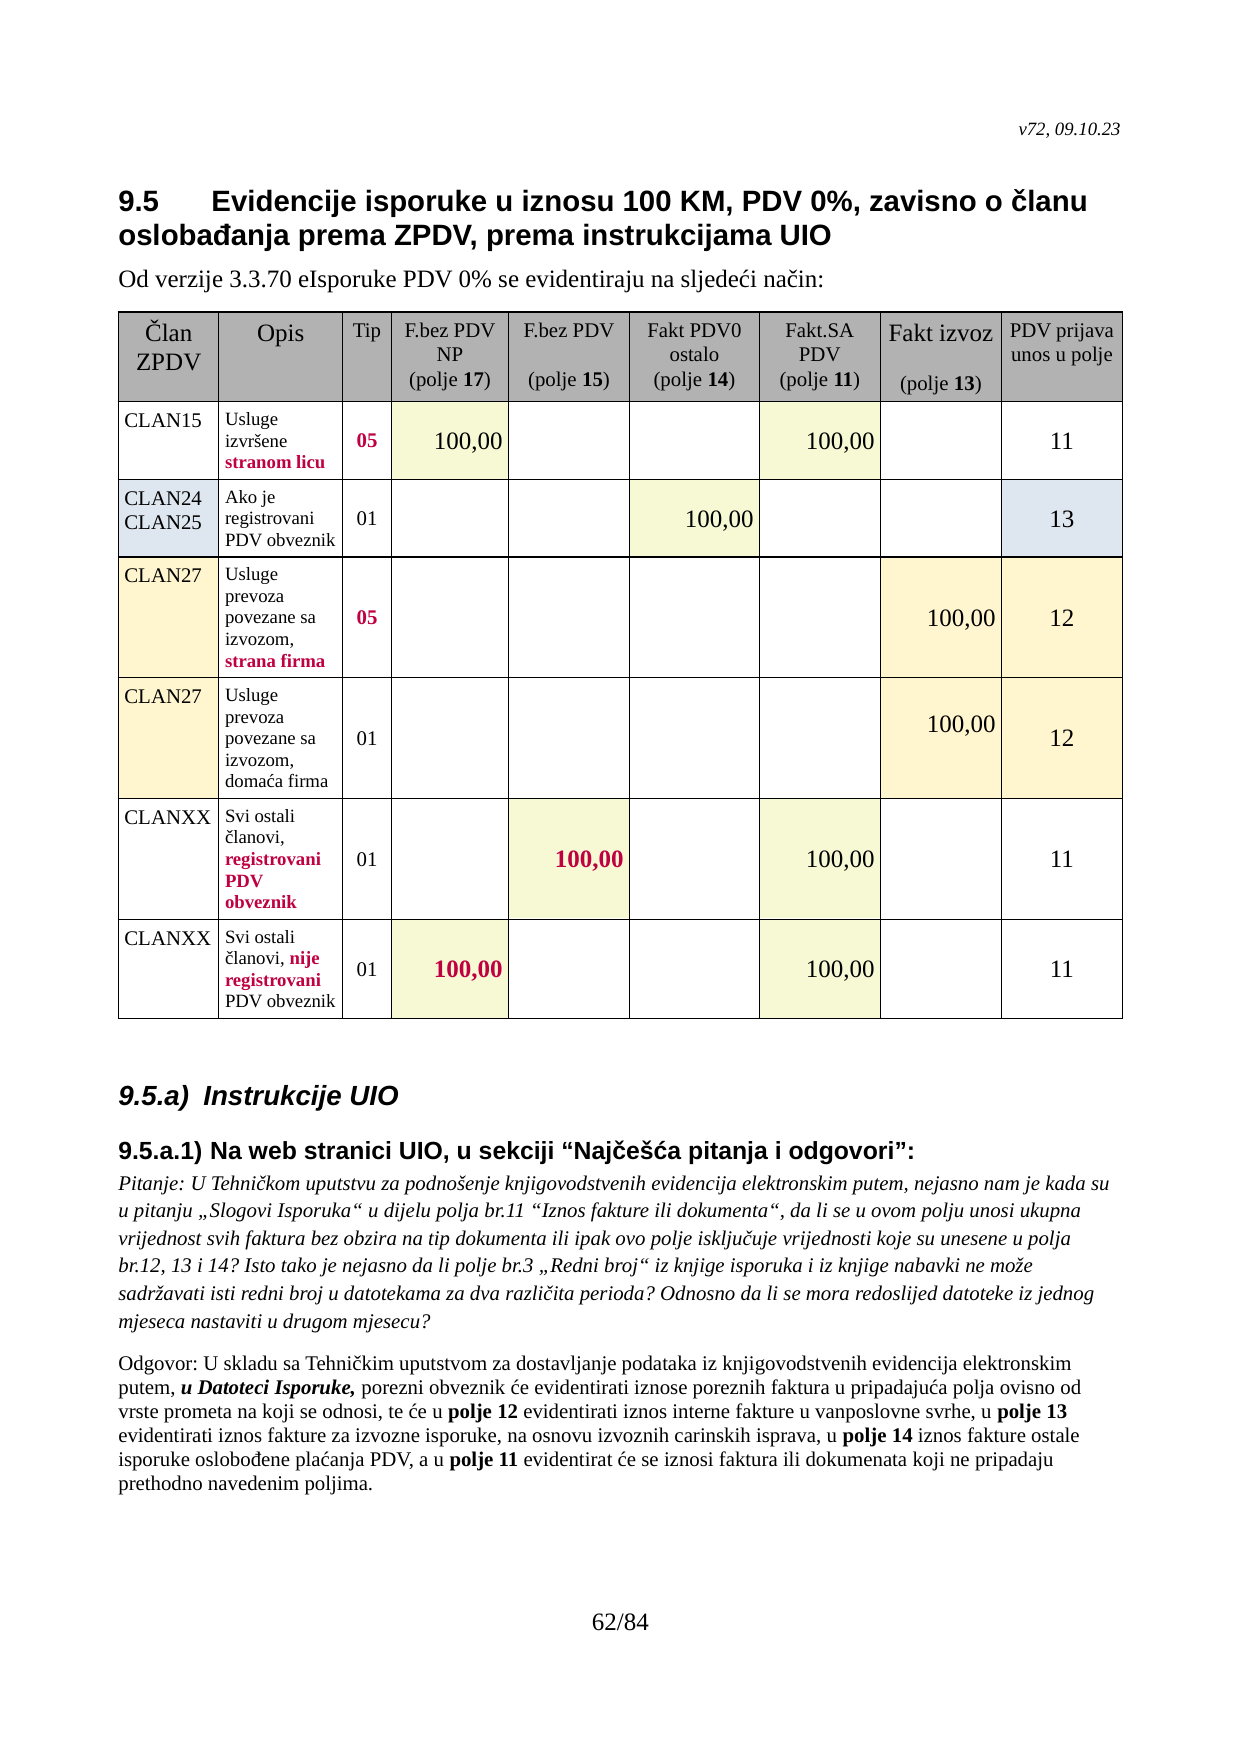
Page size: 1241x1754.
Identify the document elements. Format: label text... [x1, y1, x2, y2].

table_cell Svi ostali članovi, nije registrovani PDV obveznik [219, 920, 342, 1018]
table_cell [760, 558, 880, 677]
text Od verzije 3.3.70 eIsporuke PDV 0% se evidentiraju na sljedeći način: [118, 264, 1122, 292]
text Odgovor: U skladu sa Tehničkim uputstvom za dostavljanje podataka iz knjigovodstvenih evidencija elektronskim putem, u Datoteci Isporuke, porezni obveznik će evidentirati iznose poreznih faktura u pripadajuća polja ovisno od vrste prometa na koji se odnosi, te će u polje 12 evidentirati iznos interne fakture u vanposlovne svrhe, u polje 13 evidentirati iznos fakture za izvozne isporuke, na osnovu izvoznih carinskih isprava, u polje 14 iznos fakture ostale isporuke oslobođene plaćanja PDV, a u polje 11 evidentirat će se iznosi faktura ili dokumenata koji ne pripadaju prethodno navedenim poljima. [118, 1351, 1122, 1495]
table_cell [760, 678, 880, 798]
table_header Fakt.SA PDV (polje 11) [760, 313, 880, 401]
table_cell 100,00 [881, 678, 1001, 798]
table_cell 01 [343, 480, 391, 556]
table_cell [509, 480, 629, 556]
table_cell [392, 480, 508, 556]
table_cell [630, 402, 759, 479]
table_cell 100,00 [760, 402, 880, 479]
table_cell 11 [1002, 799, 1122, 918]
table_cell CLAN15 [119, 402, 218, 479]
table_cell CLAN27 [119, 558, 218, 677]
table_cell 100,00 [760, 920, 880, 1018]
table_cell 11 [1002, 920, 1122, 1018]
table_cell [509, 920, 629, 1018]
table_cell [392, 799, 508, 918]
table_cell 12 [1002, 558, 1122, 677]
table_cell 01 [343, 799, 391, 918]
table_cell 12 [1002, 678, 1122, 798]
table_cell [392, 558, 508, 677]
table_cell [630, 558, 759, 677]
table_cell [881, 402, 1001, 479]
table_cell 11 [1002, 402, 1122, 479]
table_header Tip [343, 313, 391, 401]
table_cell 05 [343, 558, 391, 677]
table_header F.bez PDV NP (polje 17) [392, 313, 508, 401]
table_cell 01 [343, 678, 391, 798]
table_cell [509, 402, 629, 479]
table_header F.bez PDV (polje 15) [509, 313, 629, 401]
table_cell 100,00 [392, 920, 508, 1018]
table_cell 13 [1002, 480, 1122, 556]
table_cell [509, 678, 629, 798]
table_cell Usluge prevoza povezane sa izvozom, strana firma [219, 558, 342, 677]
subtitle Na web stranici UIO, u sekciji “Najčešća pitanja i odgovori”: [118, 1136, 1122, 1164]
table_header Opis [219, 313, 342, 401]
subtitle Instrukcije UIO [118, 1079, 1122, 1111]
table_cell CLANXX [119, 799, 218, 918]
table_cell 100,00 [509, 799, 629, 918]
table_cell 100,00 [760, 799, 880, 918]
table_cell CLANXX [119, 920, 218, 1018]
table_cell CLAN27 [119, 678, 218, 798]
table_cell CLAN24 CLAN25 [119, 480, 218, 556]
table_cell 100,00 [630, 480, 759, 556]
table_header Član ZPDV [119, 313, 218, 401]
table_cell 100,00 [392, 402, 508, 479]
table_cell 05 [343, 402, 391, 479]
table_cell Usluge izvršene stranom licu [219, 402, 342, 479]
table_cell Usluge prevoza povezane sa izvozom, domaća firma [219, 678, 342, 798]
table_header PDV prijava unos u polje [1002, 313, 1122, 401]
table_cell [509, 558, 629, 677]
table_cell 100,00 [881, 558, 1001, 677]
subtitle Evidencije isporuke u iznosu 100 KM, PDV 0%, zavisno o članu oslobađanja prema ZPDV, prema instrukcijama UIO [118, 184, 1122, 251]
table_cell [881, 480, 1001, 556]
table_cell [881, 920, 1001, 1018]
table_cell [881, 799, 1001, 918]
table_cell Ako je registrovani PDV obveznik [219, 480, 342, 556]
table_cell [630, 678, 759, 798]
table_header Fakt izvoz (polje 13) [881, 313, 1001, 401]
table_cell [630, 799, 759, 918]
table_cell [760, 480, 880, 556]
table_cell [630, 920, 759, 1018]
table_cell Svi ostali članovi, registrovani PDV obveznik [219, 799, 342, 918]
text Pitanje: U Tehničkom uputstvu za podnošenje knjigovodstvenih evidencija elektronskim putem, nejasno nam je kada su u pitanju „Slogovi Isporuka“ u dijelu polja br.11 “Iznos fakture ili dokumenta“, da li se u ovom polju unosi ukupna vrijednost svih faktura bez obzira na tip dokumenta ili ipak ovo polje isključuje vrijednosti koje su unesene u polja br.12, 13 i 14? Isto tako je nejasno da li polje br.3 „Redni broj“ iz knjige isporuka i iz knjige nabavki ne može sadržavati isti redni broj u datotekama za dva različita perioda? Odnosno da li se mora redoslijed datoteke iz jednog mjeseca nastaviti u drugom mjesecu? [118, 1171, 1122, 1333]
table_cell 01 [343, 920, 391, 1018]
table_header Fakt PDV0 ostalo (polje 14) [630, 313, 759, 401]
table_cell [392, 678, 508, 798]
